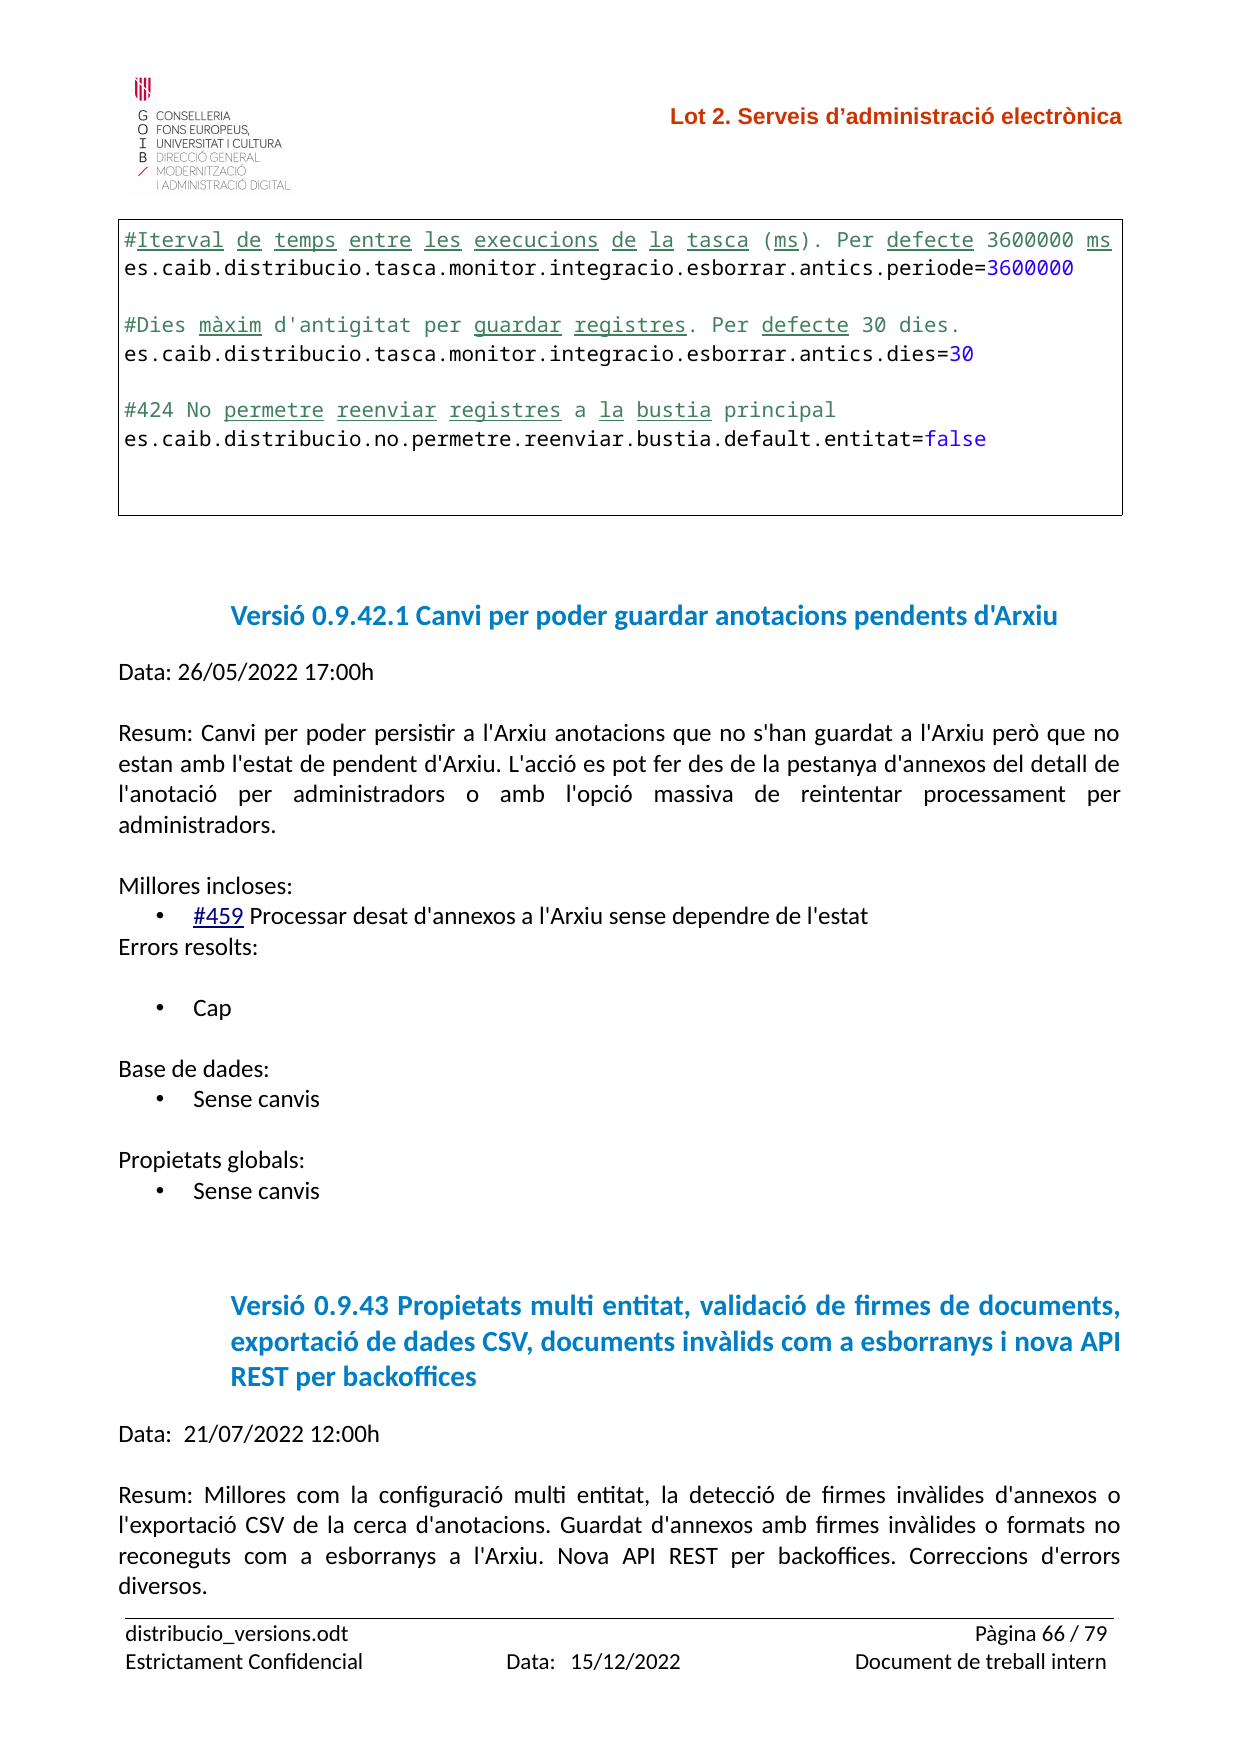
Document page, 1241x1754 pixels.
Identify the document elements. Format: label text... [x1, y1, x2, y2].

subtitle Versió 0.9.42.1 Canvi per poder guardar anotacions pendents d'Arxiu [153, 597, 1122, 632]
text Millores incloses: [118, 870, 1122, 900]
list Cap [156, 992, 1122, 1022]
text Data: 26/05/2022 17:00h [118, 656, 1122, 687]
table_header #Iterval de temps entre les execucions de la tasca (ms). Per defecte 3600000 ms es.caib.distribucio.tasca.monitor.integracio.esborrar.antics.periode=3600000 #Dies màxim d'antigitat per guardar registres. Per defecte 30 dies. es.caib.distribucio.tasca.monitor.integracio.esborrar.antics.dies=30 #424 No permetre reenviar registres a la bustia principal es.caib.distribucio.no.permetre.reenviar.bustia.default.entitat=false [119, 220, 1122, 515]
text Data: 21/07/2022 12:00h [118, 1418, 1122, 1448]
text Errors resolts: [118, 931, 1122, 961]
subtitle Versió 0.9.43 Propietats multi entitat, validació de firmes de documents, exportació de dades CSV, documents invàlids com a esborranys i nova API REST per backoffices [153, 1287, 1122, 1394]
list Sense canvis [156, 1083, 1122, 1114]
picture [126, 70, 299, 197]
text Base de dades: [118, 1053, 1122, 1083]
list #459 Processar desat d'annexos a l'Arxiu sense dependre de l'estat [156, 900, 1122, 931]
text Propietats globals: [118, 1144, 1122, 1175]
text Resum: Canvi per poder persistir a l'Arxiu anotacions que no s'han guardat a l'Arxiu però que no estan amb l'estat de pendent d'Arxiu. L'acció es pot fer des de la pestanya d'annexos del detall de l'anotació per administradors o amb l'opció massiva de reintentar processament per administradors. [118, 717, 1122, 839]
text Resum: Millores com la configuració multi entitat, la detecció de firmes invàlides d'annexos o l'exportació CSV de la cerca d'anotacions. Guardat d'annexos amb firmes invàlides o formats no reconeguts com a esborranys a l'Arxiu. Nova API REST per backoffices. Correccions d'errors diversos. [118, 1479, 1122, 1601]
list Sense canvis [156, 1175, 1122, 1206]
